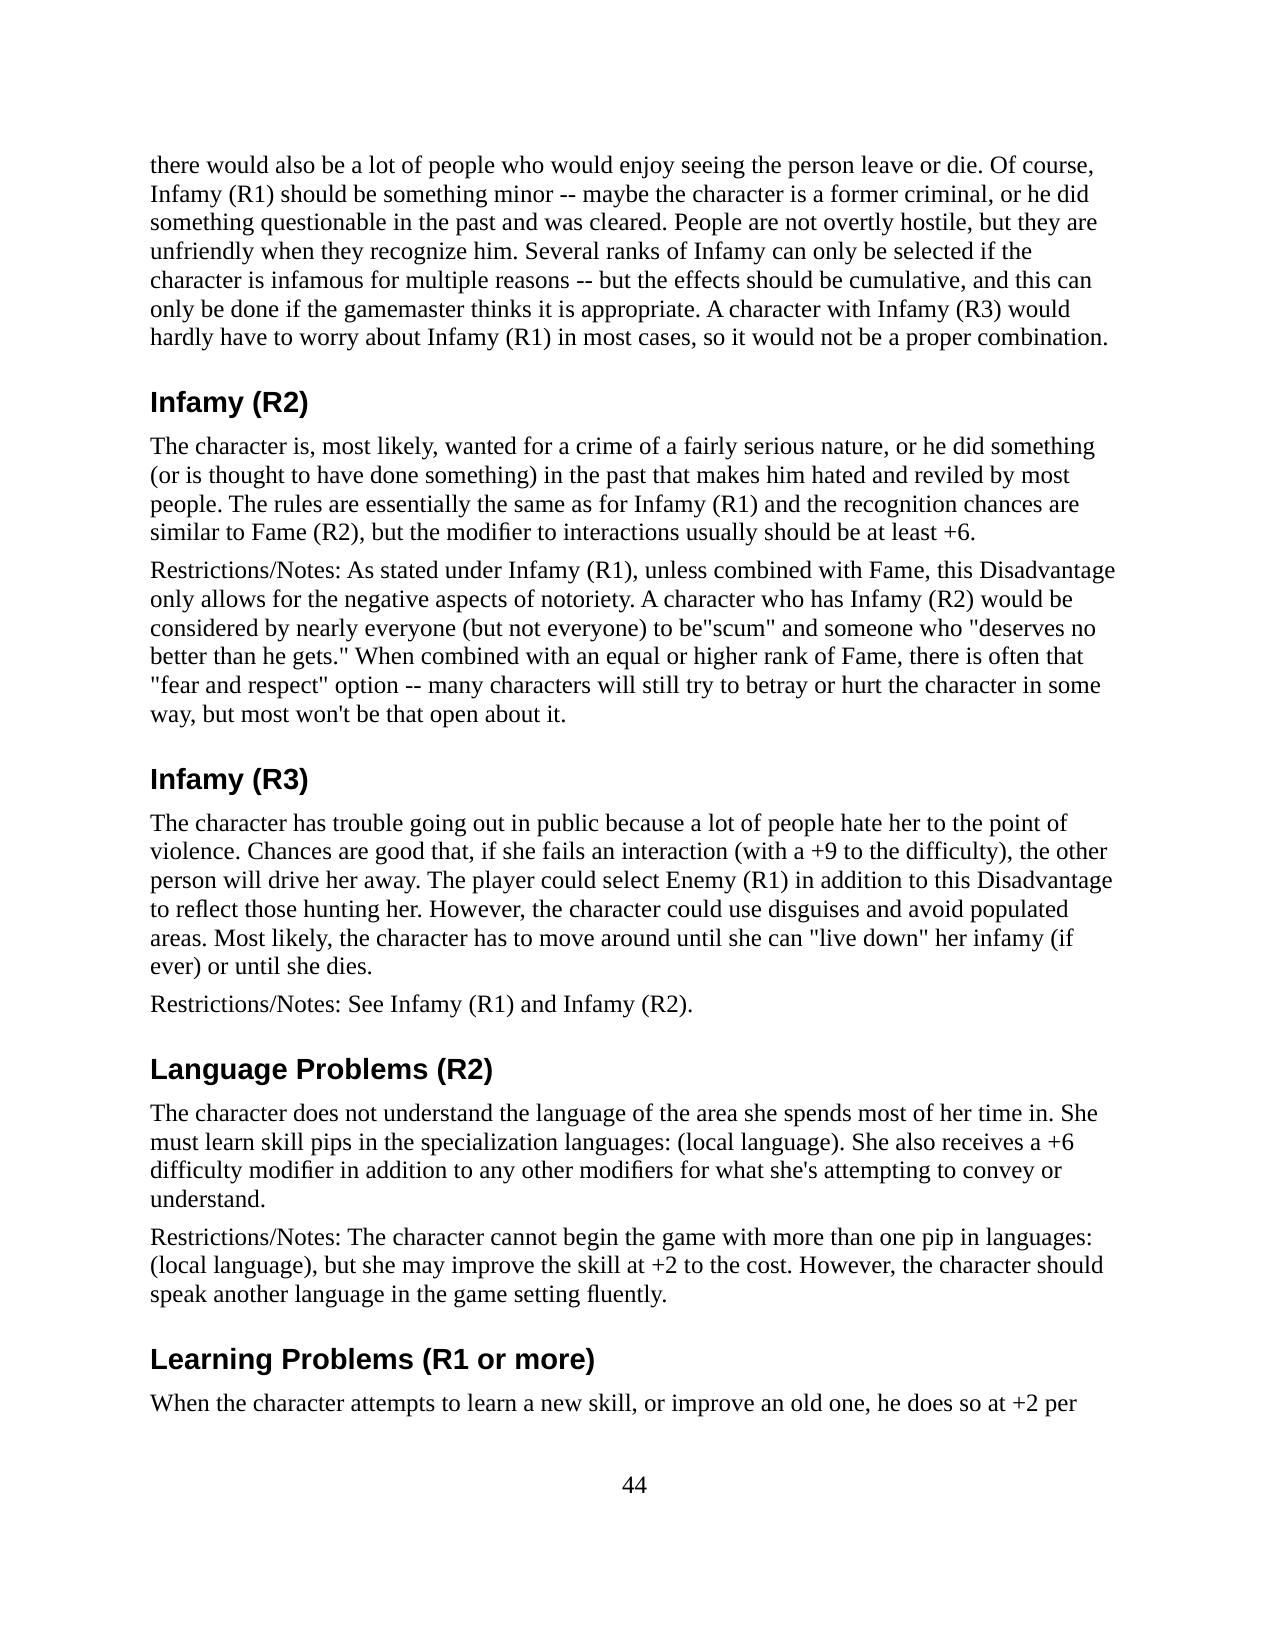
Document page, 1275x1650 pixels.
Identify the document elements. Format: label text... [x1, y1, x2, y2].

text The character has trouble going out in public because a lot of people hate her to the point of violence. Chances are good that, if she fails an interaction (with a +9 to the difficulty), the other person will drive her away. The player could select Enemy (R1) in addition to this Disadvantage to reﬂect those hunting her. However, the character could use disguises and avoid populated areas. Most likely, the character has to move around until she can "live down" her infamy (if ever) or until she dies. [150, 808, 1125, 980]
text Restrictions/Notes: See Infamy (R1) and Infamy (R2). [150, 989, 1125, 1018]
text Restrictions/Notes: As stated under Infamy (R1), unless combined with Fame, this Disadvantage only allows for the negative aspects of notoriety. A character who has Infamy (R2) would be considered by nearly everyone (but not everyone) to be"scum" and someone who "deserves no better than he gets." When combined with an equal or higher rank of Fame, there is often that "fear and respect" option -- many characters will still try to betray or hurt the character in some way, but most won't be that open about it. [150, 555, 1125, 728]
subtitle Infamy (R3) [150, 762, 1125, 795]
text The character does not understand the language of the area she spends most of her time in. She must learn skill pips in the specialization languages: (local language). She also receives a +6 difficulty modiﬁer in addition to any other modiﬁers for what she's attempting to convey or understand. [150, 1098, 1125, 1213]
subtitle Infamy (R2) [150, 385, 1125, 419]
text there would also be a lot of people who would enjoy seeing the person leave or die. Of course, Infamy (R1) should be something minor -- maybe the character is a former criminal, or he did something questionable in the past and was cleared. People are not overtly hostile, but they are unfriendly when they recognize him. Several ranks of Infamy can only be selected if the character is infamous for multiple reasons -- but the effects should be cumulative, and this can only be done if the gamemaster thinks it is appropriate. A character with Infamy (R3) would hardly have to worry about Infamy (R1) in most cases, so it would not be a proper combination. [150, 150, 1125, 351]
text Restrictions/Notes: The character cannot begin the game with more than one pip in languages: (local language), but she may improve the skill at +2 to the cost. However, the character should speak another language in the game setting ﬂuently. [150, 1222, 1125, 1308]
subtitle Learning Problems (R1 or more) [150, 1342, 1125, 1376]
subtitle Language Problems (R2) [150, 1052, 1125, 1085]
text The character is, most likely, wanted for a crime of a fairly serious nature, or he did something (or is thought to have done something) in the past that makes him hated and reviled by most people. The rules are essentially the same as for Infamy (R1) and the recognition chances are similar to Fame (R2), but the modiﬁer to interactions usually should be at least +6. [150, 431, 1125, 546]
text When the character attempts to learn a new skill, or improve an old one, he does so at +2 per [150, 1388, 1125, 1417]
